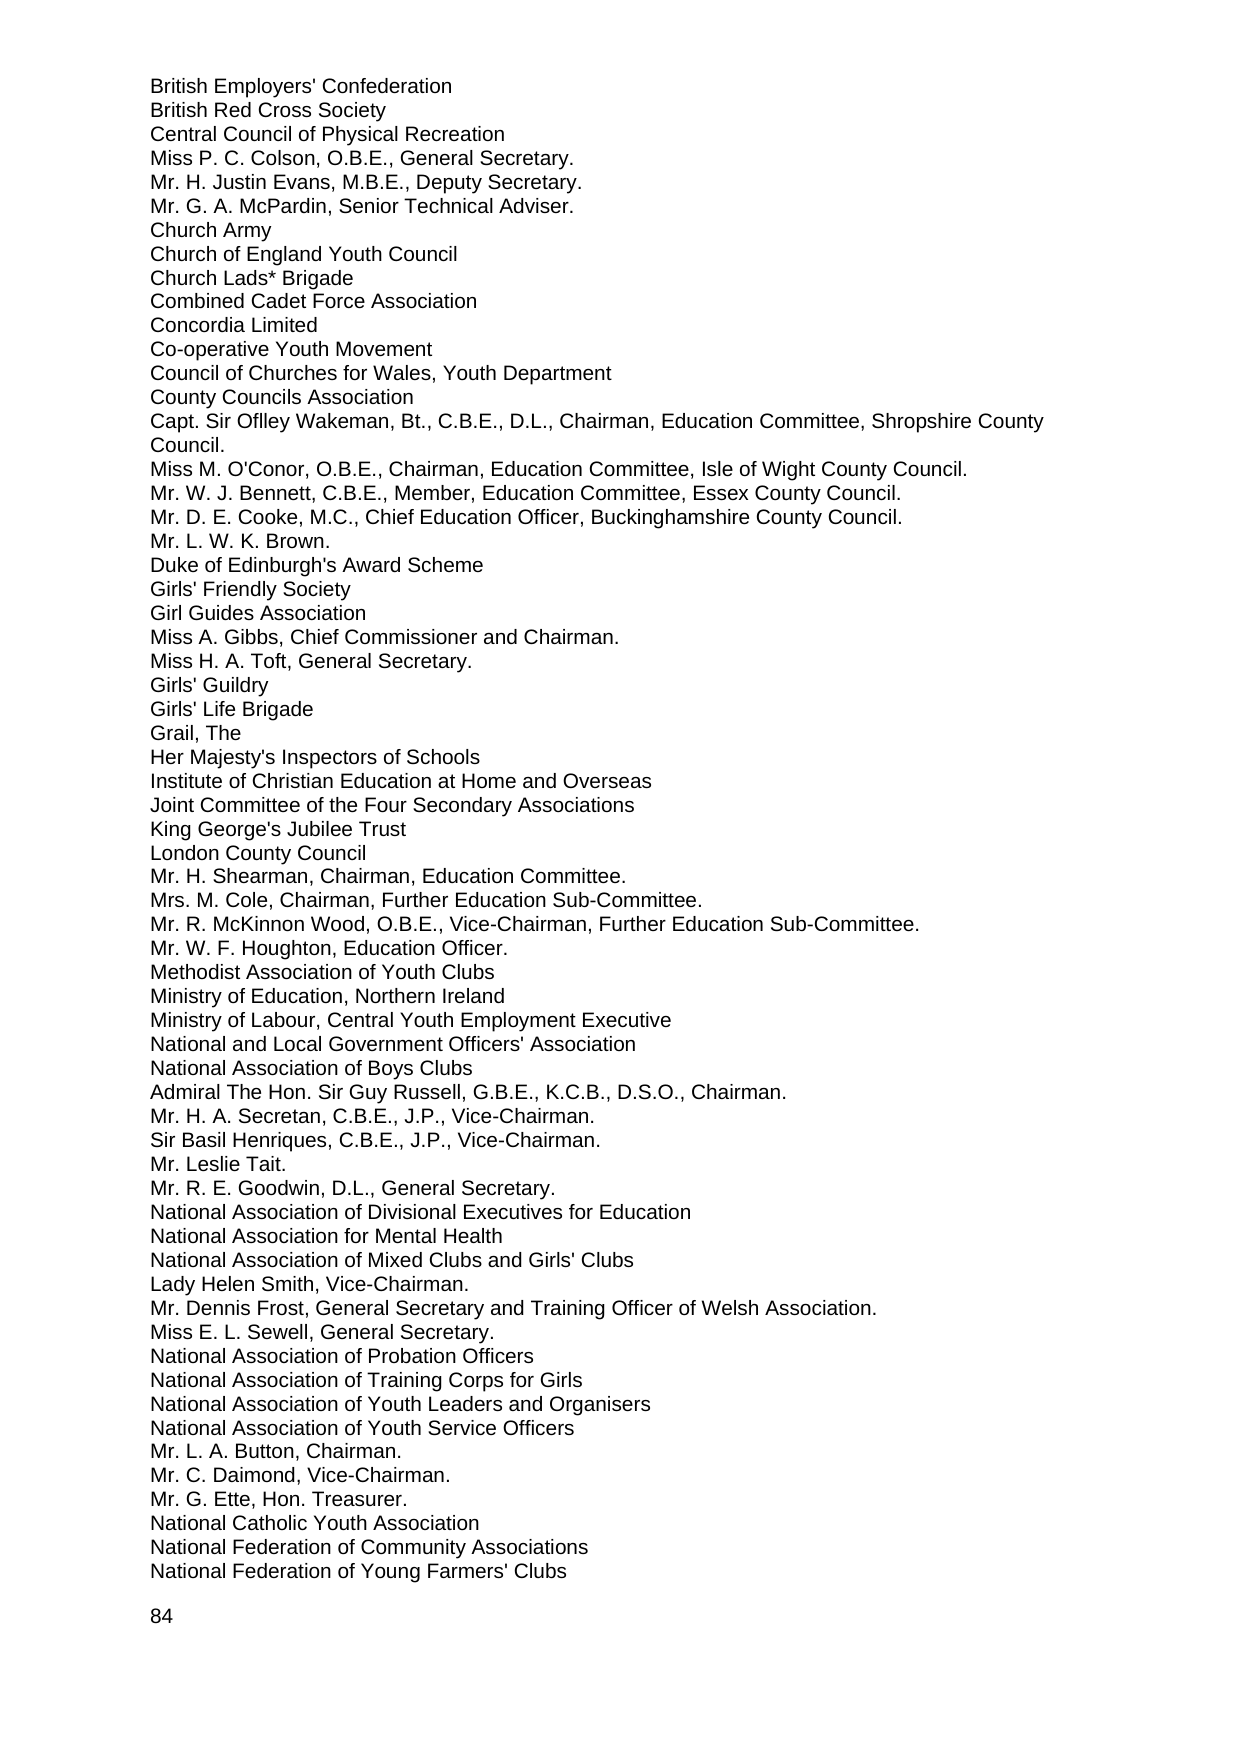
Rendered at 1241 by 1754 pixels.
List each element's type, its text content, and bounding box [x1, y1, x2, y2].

text Mr. H. Shearman, Chairman, Education Committee. [150, 864, 1090, 888]
text Ministry of Labour, Central Youth Employment Executive [150, 1008, 1090, 1032]
text Mr. R. McKinnon Wood, O.B.E., Vice-Chairman, Further Education Sub-Committee. [150, 912, 1090, 936]
text Sir Basil Henriques, C.B.E., J.P., Vice-Chairman. [150, 1128, 1090, 1152]
text Co-operative Youth Movement [150, 337, 1090, 361]
text National Association of Youth Leaders and Organisers [150, 1391, 1090, 1415]
text Mr. Leslie Tait. [150, 1152, 1090, 1176]
text Admiral The Hon. Sir Guy Russell, G.B.E., K.C.B., D.S.O., Chairman. [150, 1080, 1090, 1104]
text Church Army [150, 217, 1090, 241]
text Mrs. M. Cole, Chairman, Further Education Sub-Committee. [150, 888, 1090, 912]
text Methodist Association of Youth Clubs [150, 960, 1090, 984]
text Church Lads* Brigade [150, 265, 1090, 289]
text National Association of Probation Officers [150, 1343, 1090, 1367]
text Lady Helen Smith, Vice-Chairman. [150, 1272, 1090, 1296]
text Girls' Guildry [150, 673, 1090, 697]
text Duke of Edinburgh's Award Scheme Girls' Friendly Society Girl Guides Association [150, 553, 1090, 625]
text Council of Churches for Wales, Youth Department [150, 361, 1090, 385]
text Ministry of Education, Northern Ireland [150, 984, 1090, 1008]
text Miss A. Gibbs, Chief Commissioner and Chairman. [150, 625, 1090, 649]
text London County Council [150, 840, 1090, 864]
text Institute of Christian Education at Home and Overseas [150, 768, 1090, 792]
text National Association of Divisional Executives for Education [150, 1200, 1090, 1224]
text Mr. W. F. Houghton, Education Officer. [150, 936, 1090, 960]
text National Catholic Youth Association [150, 1511, 1090, 1535]
text National Federation of Young Farmers' Clubs [150, 1559, 1090, 1583]
text Miss H. A. Toft, General Secretary. [150, 649, 1090, 673]
text Grail, The [150, 721, 1090, 744]
text Mr. L. A. Button, Chairman. [150, 1439, 1090, 1463]
text Mr. G. Ette, Hon. Treasurer. [150, 1487, 1090, 1511]
text National Association of Youth Service Officers [150, 1415, 1090, 1439]
text County Councils Association [150, 385, 1090, 409]
text National Association for Mental Health [150, 1224, 1090, 1248]
text Mr. L. W. K. Brown. [150, 529, 1090, 553]
text National Federation of Community Associations [150, 1535, 1090, 1559]
text Concordia Limited [150, 313, 1090, 337]
text Mr. Dennis Frost, General Secretary and Training Officer of Welsh Association. [150, 1296, 1090, 1319]
text Mr. D. E. Cooke, M.C., Chief Education Officer, Buckinghamshire County Council. [150, 505, 1090, 529]
text National Association of Training Corps for Girls [150, 1367, 1090, 1391]
text Mr. R. E. Goodwin, D.L., General Secretary. [150, 1176, 1090, 1200]
text Her Majesty's Inspectors of Schools [150, 744, 1090, 768]
text Mr. H. A. Secretan, C.B.E., J.P., Vice-Chairman. [150, 1104, 1090, 1128]
text Miss M. O'Conor, O.B.E., Chairman, Education Committee, Isle of Wight County Council. [150, 457, 1090, 481]
text Mr. C. Daimond, Vice-Chairman. [150, 1463, 1090, 1487]
text Miss P. C. Colson, O.B.E., General Secretary. Mr. H. Justin Evans, M.B.E., Deputy Secretary. [150, 146, 1090, 193]
text National Association of Boys Clubs [150, 1056, 1090, 1080]
text Joint Committee of the Four Secondary Associations [150, 792, 1090, 816]
text Miss E. L. Sewell, General Secretary. [150, 1319, 1090, 1343]
text Capt. Sir Oflley Wakeman, Bt., C.B.E., D.L., Chairman, Education Committee, Shropshire County Council. [150, 409, 1090, 457]
text Combined Cadet Force Association [150, 289, 1090, 313]
text Church of England Youth Council [150, 241, 1090, 265]
text National and Local Government Officers' Association [150, 1032, 1090, 1056]
text Mr. G. A. McPardin, Senior Technical Adviser. [150, 193, 1090, 217]
text Mr. W. J. Bennett, C.B.E., Member, Education Committee, Essex County Council. [150, 481, 1090, 505]
text National Association of Mixed Clubs and Girls' Clubs [150, 1248, 1090, 1272]
text Girls' Life Brigade [150, 697, 1090, 721]
text British Employers' Confederation British Red Cross Society Central Council of Physical Recreation [150, 74, 1090, 146]
text King George's Jubilee Trust [150, 816, 1090, 840]
